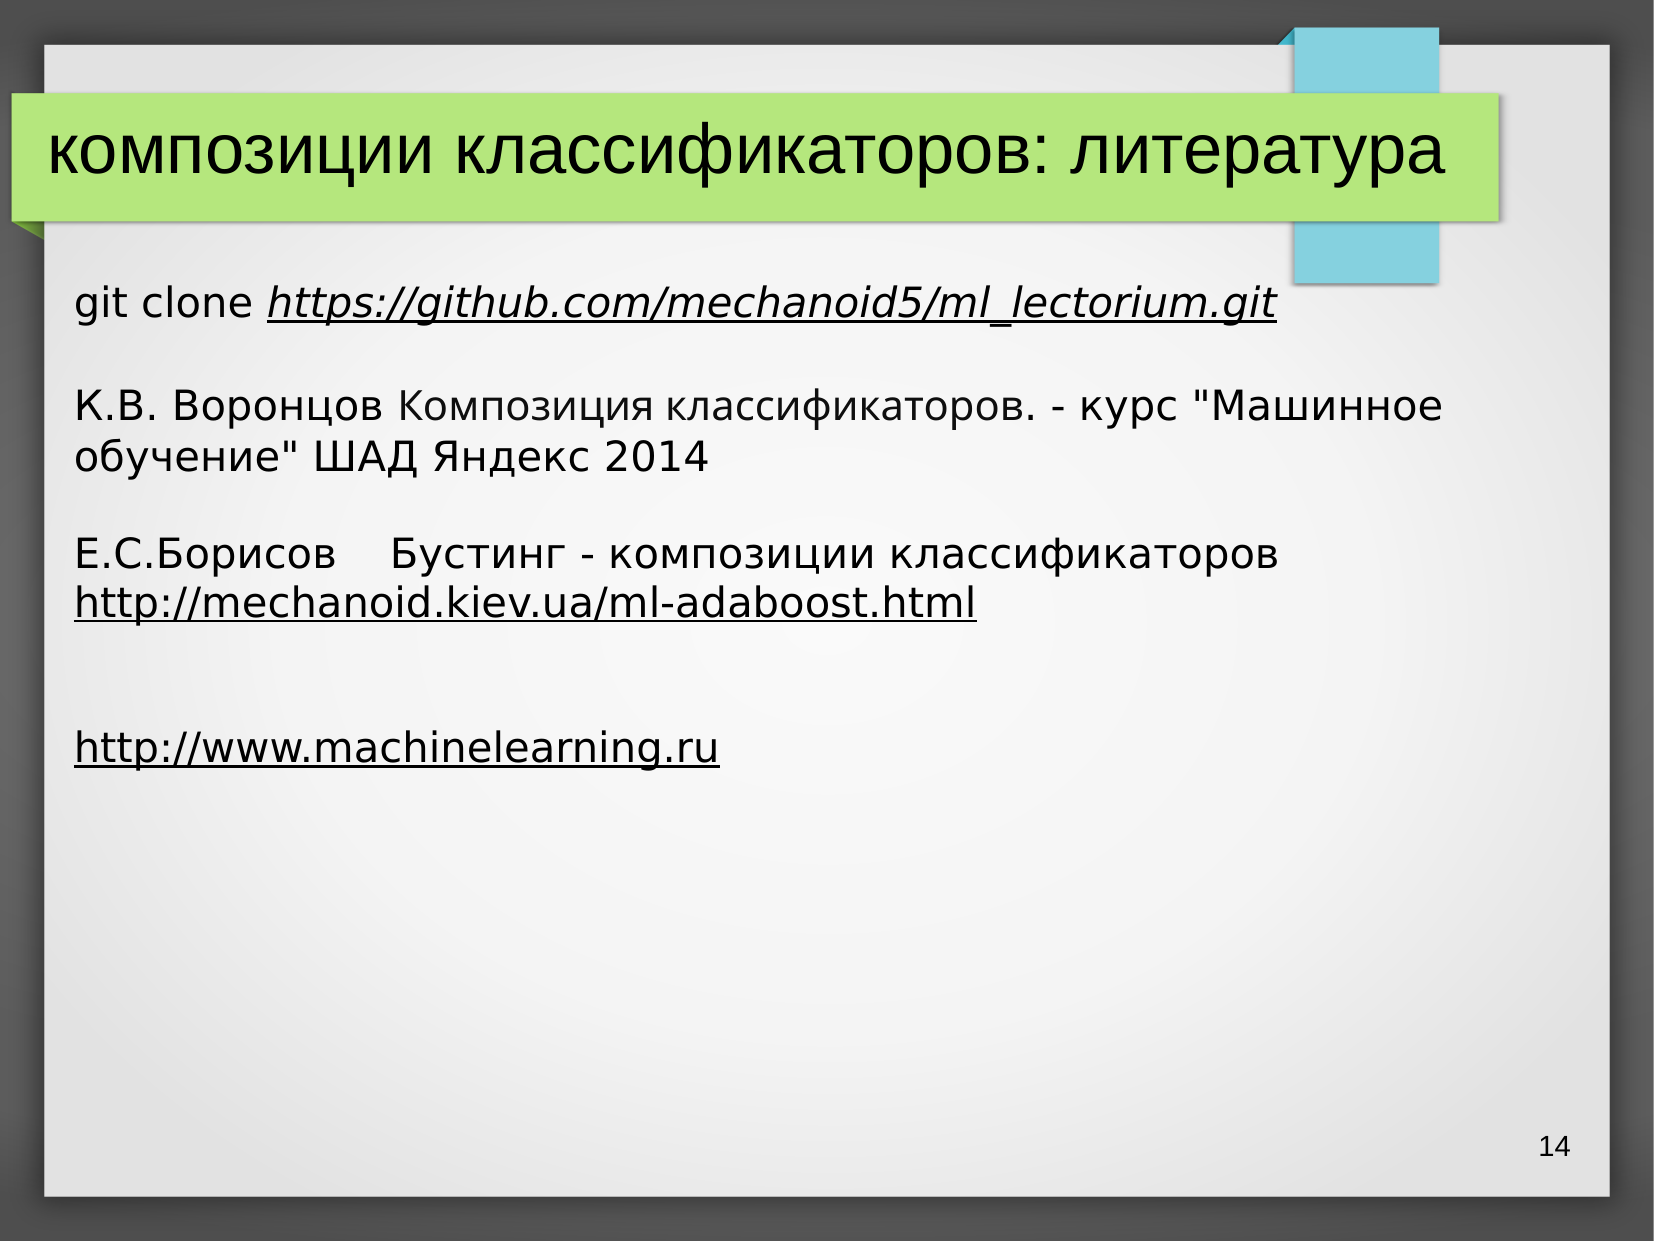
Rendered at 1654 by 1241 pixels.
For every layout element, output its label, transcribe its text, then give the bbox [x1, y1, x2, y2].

title композиции классификаторов: литература [47, 96, 1477, 201]
text_box git clone https://github.com/mechanoid5/ml_lectorium.git К.В. Воронцов Композиция классификаторов. - курс "Машинное обучение" ШАД Яндекс 2014 Е.С.Борисов Бустинг - композиции классификаторов http://mechanoid.kiev.ua/ml-adaboost.html http://www.machinelearning.ru [59, 271, 1489, 815]
picture [0, 0, 1654, 1241]
